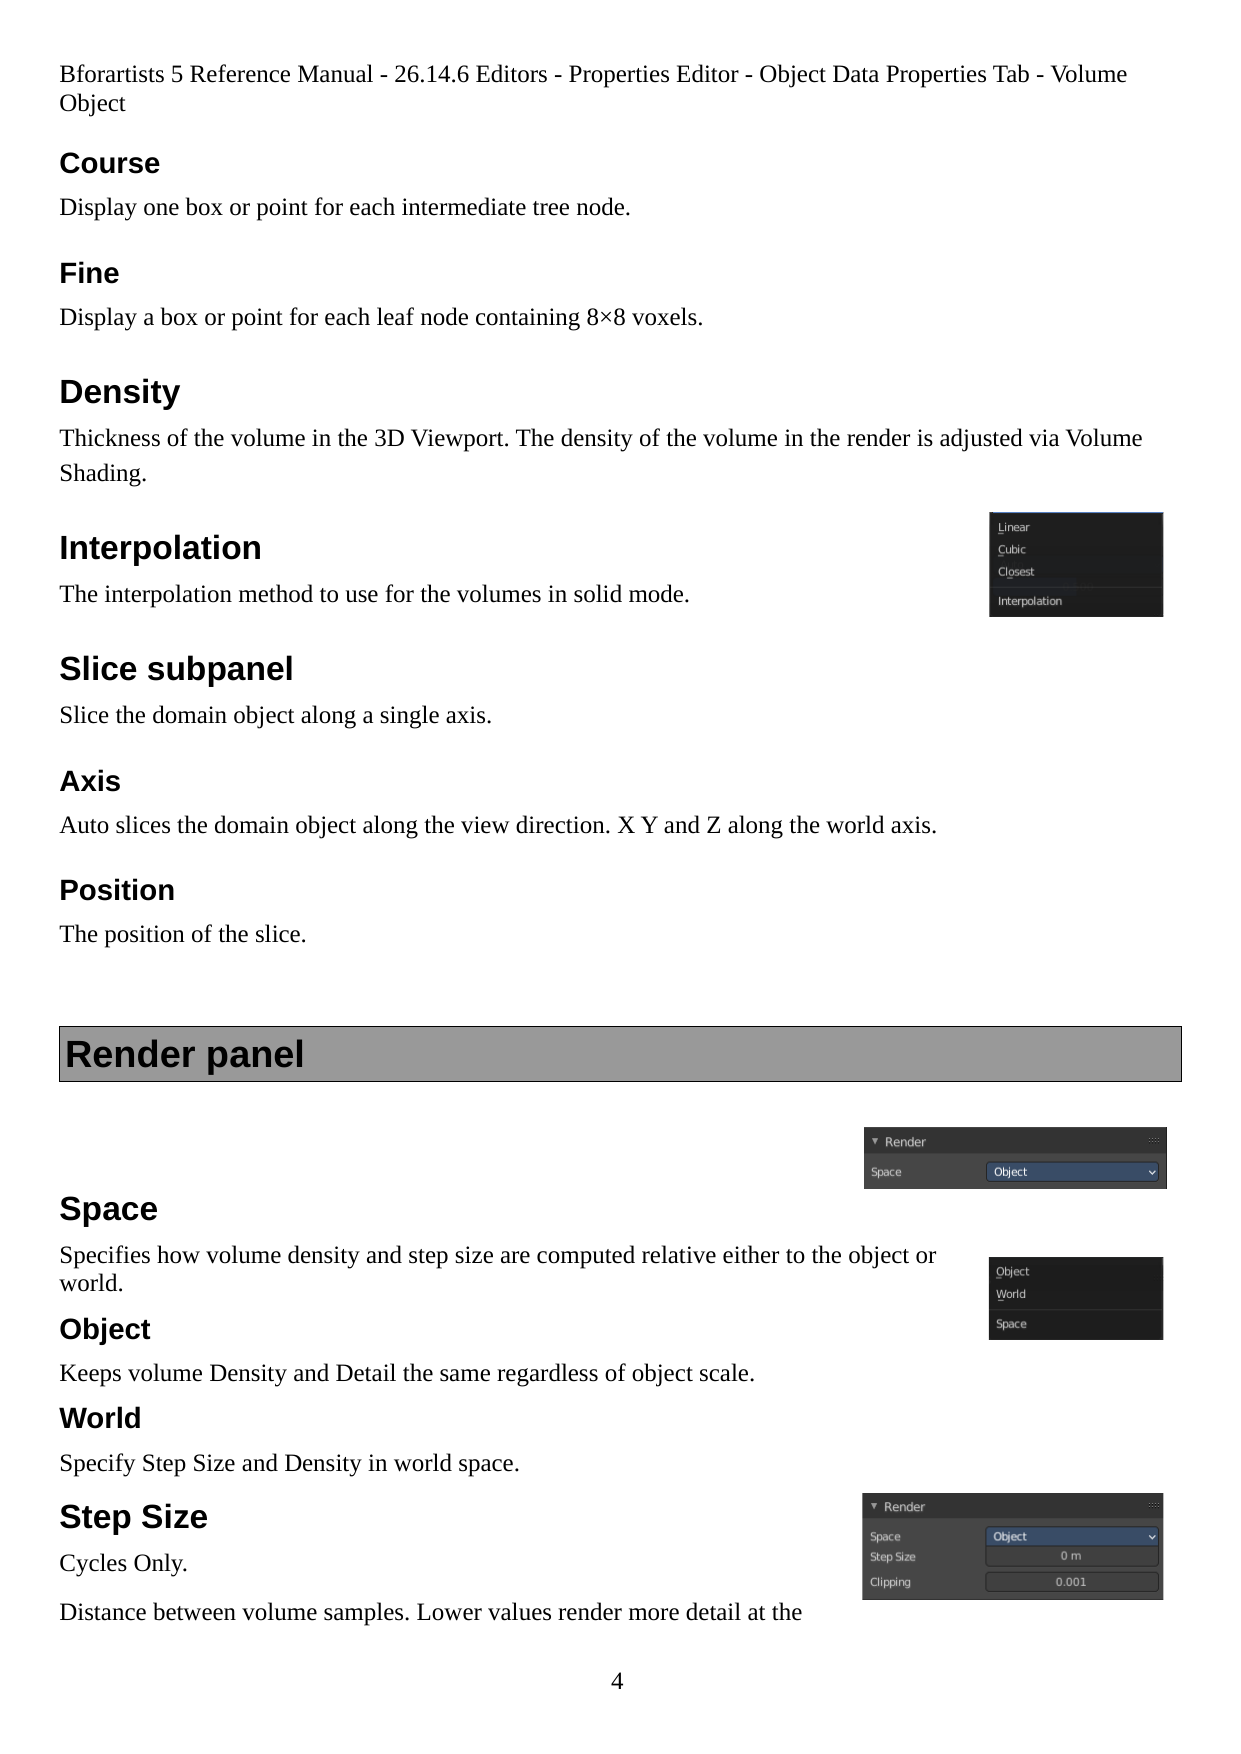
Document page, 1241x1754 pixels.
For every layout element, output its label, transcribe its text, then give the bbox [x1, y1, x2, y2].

text Distance between volume samples. Lower values render more detail at the [59, 1597, 1181, 1626]
picture [988, 1257, 1164, 1340]
subtitle [1164, 1497, 1181, 1536]
subtitle [1164, 528, 1181, 566]
subtitle Step Size [59, 1497, 862, 1536]
subtitle Interpolation [59, 528, 989, 566]
text Specify Step Size and Density in world space. [59, 1448, 1181, 1476]
text The interpolation method to use for the volumes in solid mode. [59, 579, 989, 607]
table_header Render panel [60, 1027, 1181, 1081]
subtitle World [59, 1401, 1181, 1435]
text The position of the slice. [59, 919, 1181, 948]
text [1164, 1548, 1181, 1577]
subtitle Density [59, 372, 1181, 411]
subtitle Axis [59, 763, 1181, 797]
subtitle Course [59, 146, 1181, 180]
subtitle Object [59, 1312, 1181, 1346]
text Cycles Only. [59, 1548, 862, 1577]
subtitle Position [59, 873, 1181, 907]
subtitle Slice subpanel [59, 649, 1181, 687]
text Thickness of the volume in the 3D Viewport. The density of the volume in the render is adjusted via Volume Shading. [59, 423, 1181, 486]
text Display a box or point for each leaf node containing 8×8 voxels. [59, 302, 1181, 331]
picture [864, 1127, 1167, 1189]
text Keeps volume Density and Detail the same regardless of object scale. [59, 1358, 1181, 1387]
picture [862, 1493, 1164, 1600]
text Auto slices the domain object along the view direction. X Y and Z along the world axis. [59, 810, 1181, 838]
subtitle Fine [59, 256, 1181, 290]
subtitle Space [59, 1188, 1181, 1227]
text Slice the domain object along a single axis. [59, 700, 1181, 728]
text Display one box or point for each intermediate tree node. [59, 192, 1181, 221]
picture [989, 512, 1164, 617]
text Specifies how volume density and step size are computed relative either to the object or world. [59, 1240, 1181, 1297]
